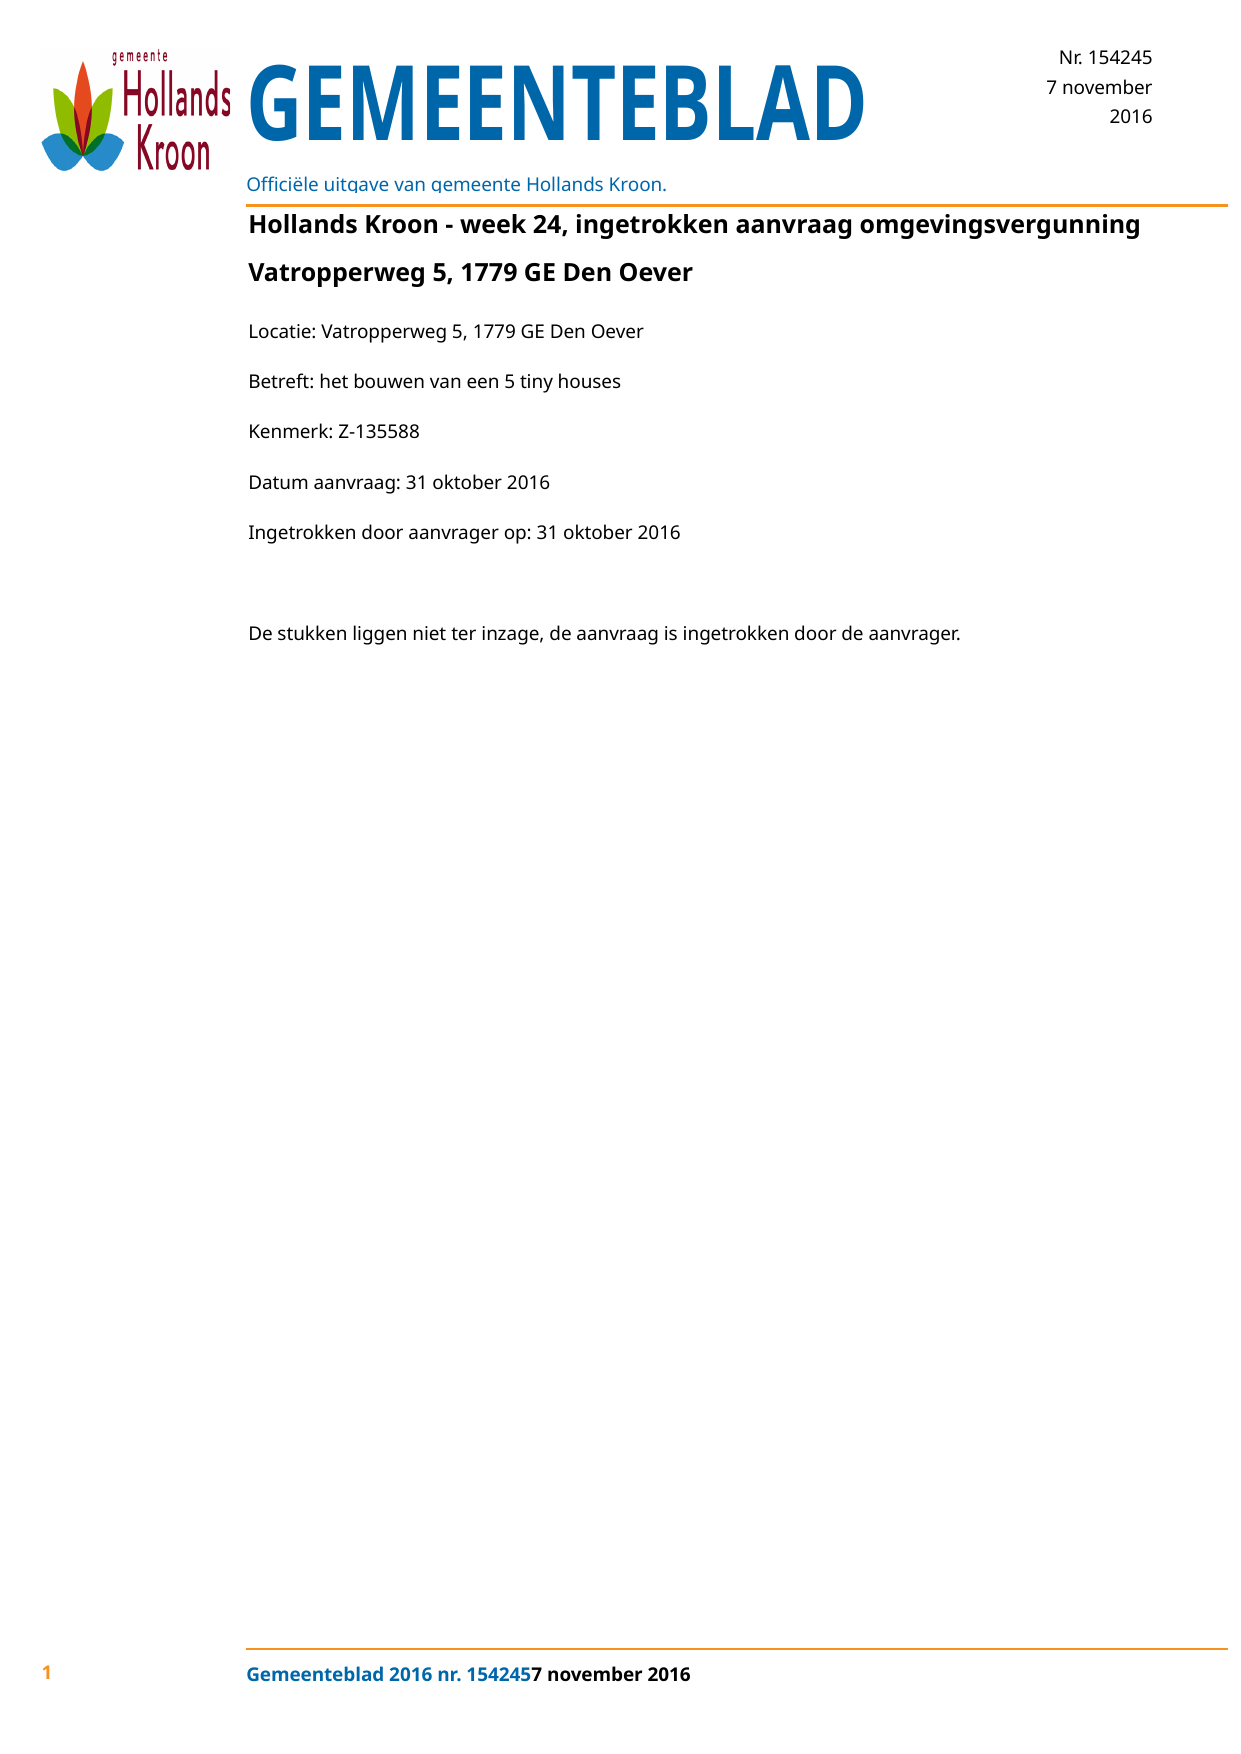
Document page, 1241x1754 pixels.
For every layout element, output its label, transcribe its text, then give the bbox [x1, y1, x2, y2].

text Betreft: het bouwen van een 5 tiny houses [248, 368, 1152, 394]
text Locatie: Vatropperweg 5, 1779 GE Den Oever [248, 318, 1152, 344]
text Kenmerk: Z-135588 [248, 419, 1152, 444]
text Ingetrokken door aanvrager op: 31 oktober 2016 [248, 519, 1152, 545]
text Hollands Kroon - week 24, ingetrokken aanvraag omgevingsvergunning Vatropperweg 5, 1779 GE Den Oever [248, 207, 1152, 288]
picture [41, 47, 231, 172]
text Datum aanvraag: 31 oktober 2016 [248, 469, 1152, 495]
text De stukken liggen niet ter inzage, de aanvraag is ingetrokken door de aanvrager. [248, 620, 1152, 646]
